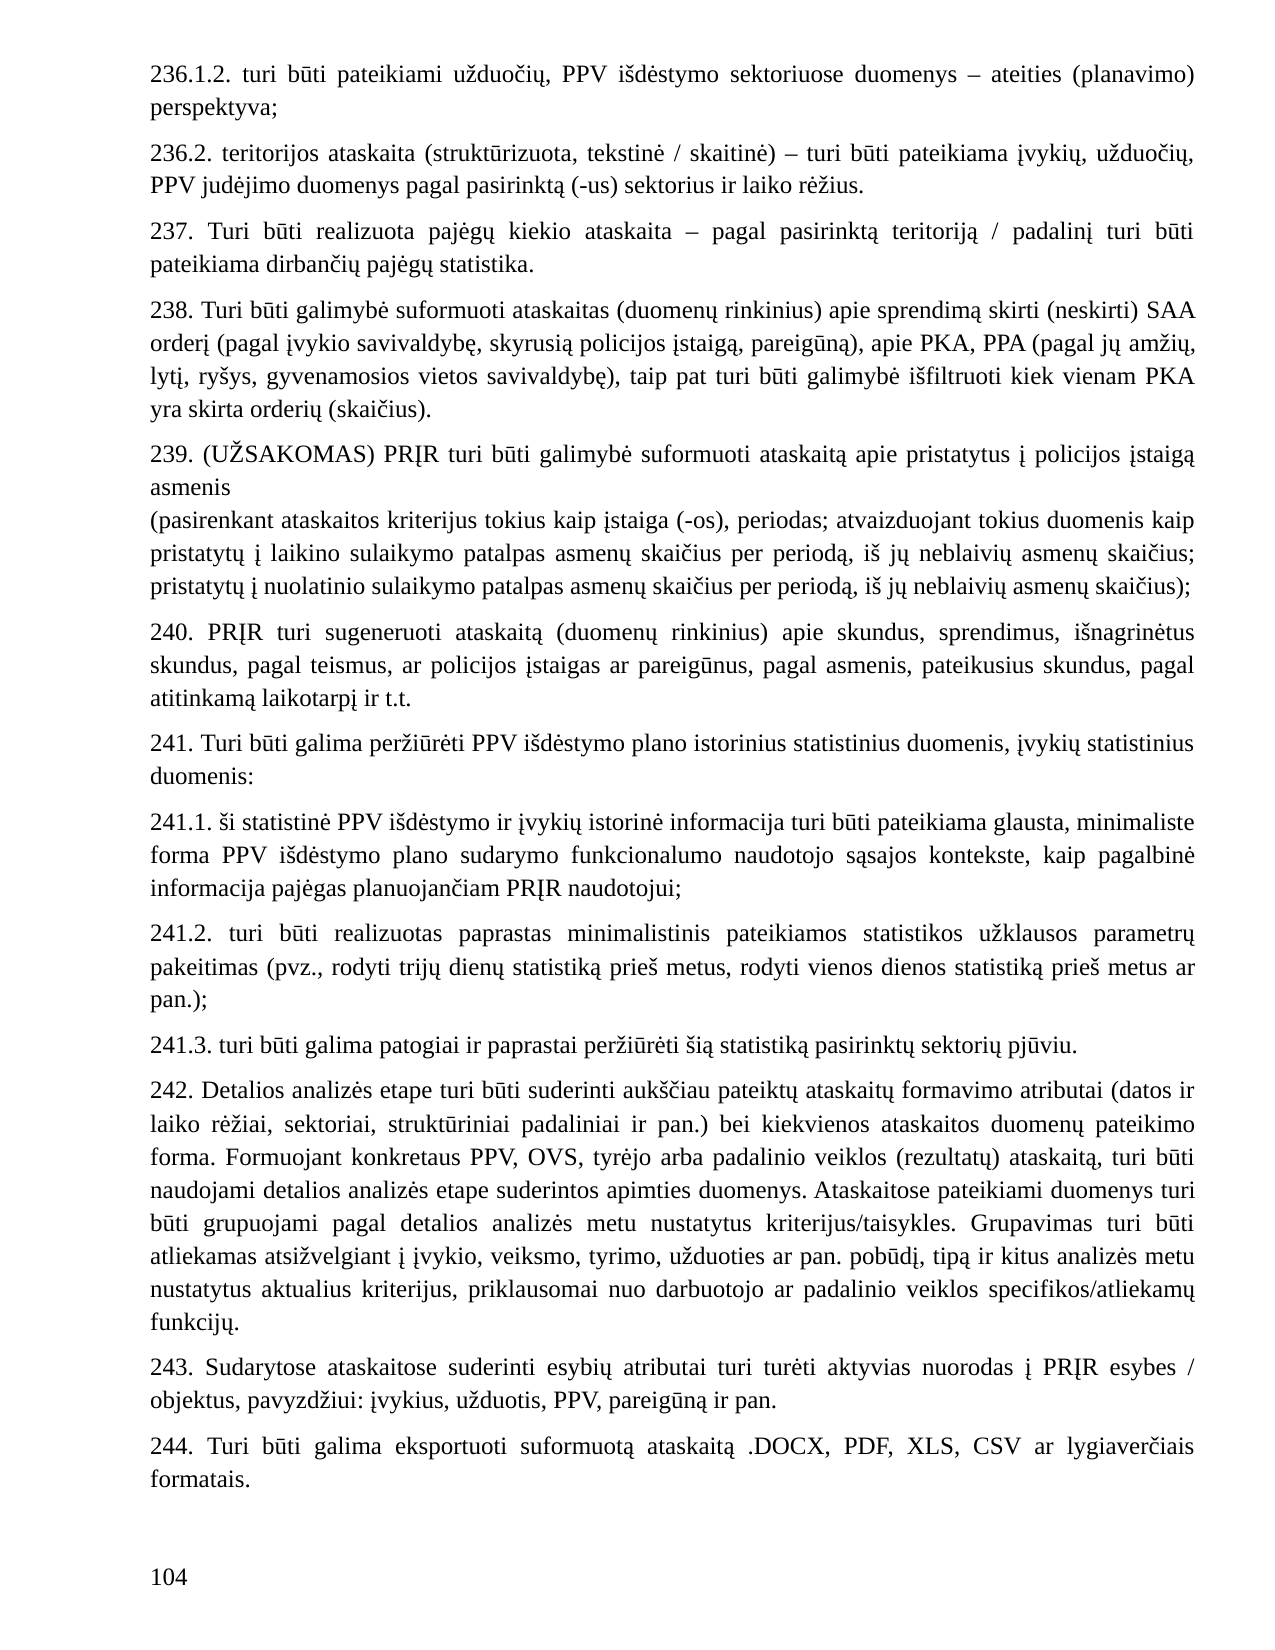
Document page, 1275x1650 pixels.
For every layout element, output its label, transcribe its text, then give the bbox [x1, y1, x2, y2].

text 240. PRĮR turi sugeneruoti ataskaitą (duomenų rinkinius) apie skundus, sprendimus, išnagrinėtus skundus, pagal teismus, ar policijos įstaigas ar pareigūnus, pagal asmenis, pateikusius skundus, pagal atitinkamą laikotarpį ir t.t. [150, 617, 1196, 712]
text 236.1.2. turi būti pateikiami užduočių, PPV išdėstymo sektoriuose duomenys – ateities (planavimo) perspektyva; [150, 59, 1196, 121]
text 243. Sudarytose ataskaitose suderinti esybių atributai turi turėti aktyvias nuorodas į PRĮR esybes / objektus, pavyzdžiui: įvykius, užduotis, PPV, pareigūną ir pan. [150, 1352, 1196, 1414]
text 236.2. teritorijos ataskaita (struktūrizuota, tekstinė / skaitinė) – turi būti pateikiama įvykių, užduočių, PPV judėjimo duomenys pagal pasirinktą (-us) sektorius ir laiko rėžius. [150, 138, 1196, 199]
text 241.2. turi būti realizuotas paprastas minimalistinis pateikiamos statistikos užklausos parametrų pakeitimas (pvz., rodyti trijų dienų statistiką prieš metus, rodyti vienos dienos statistiką prieš metus ar pan.); [150, 918, 1196, 1013]
text 237. Turi būti realizuota pajėgų kiekio ataskaita – pagal pasirinktą teritoriją / padalinį turi būti pateikiama dirbančių pajėgų statistika. [150, 216, 1196, 278]
text 241. Turi būti galima peržiūrėti PPV išdėstymo plano istorinius statistinius duomenis, įvykių statistinius duomenis: [150, 728, 1196, 790]
text 239. (UŽSAKOMAS) PRĮR turi būti galimybė suformuoti ataskaitą apie pristatytus į policijos įstaigą asmenis (pasirenkant ataskaitos kriterijus tokius kaip įstaiga (-os), periodas; atvaizduojant tokius duomenis kaip pristatytų į laikino sulaikymo patalpas asmenų skaičius per periodą, iš jų neblaivių asmenų skaičius; pristatytų į nuolatinio sulaikymo patalpas asmenų skaičius per periodą, iš jų neblaivių asmenų skaičius); [150, 439, 1196, 600]
text 244. Turi būti galima eksportuoti suformuotą ataskaitą .DOCX, PDF, XLS, CSV ar lygiaverčiais formatais. [150, 1431, 1196, 1493]
text 241.3. turi būti galima patogiai ir paprastai peržiūrėti šią statistiką pasirinktų sektorių pjūviu. [150, 1030, 1196, 1059]
text 238. Turi būti galimybė suformuoti ataskaitas (duomenų rinkinius) apie sprendimą skirti (neskirti) SAA orderį (pagal įvykio savivaldybę, skyrusią policijos įstaigą, pareigūną), apie PKA, PPA (pagal jų amžių, lytį, ryšys, gyvenamosios vietos savivaldybę), taip pat turi būti galimybė išfiltruoti kiek vienam PKA yra skirta orderių (skaičius). [150, 295, 1196, 422]
text 242. Detalios analizės etape turi būti suderinti aukščiau pateiktų ataskaitų formavimo atributai (datos ir laiko rėžiai, sektoriai, struktūriniai padaliniai ir pan.) bei kiekvienos ataskaitos duomenų pateikimo forma. Formuojant konkretaus PPV, OVS, tyrėjo arba padalinio veiklos (rezultatų) ataskaitą, turi būti naudojami detalios analizės etape suderintos apimties duomenys. Ataskaitose pateikiami duomenys turi būti grupuojami pagal detalios analizės metu nustatytus kriterijus/taisykles. Grupavimas turi būti atliekamas atsižvelgiant į įvykio, veiksmo, tyrimo, užduoties ar pan. pobūdį, tipą ir kitus analizės metu nustatytus aktualius kriterijus, priklausomai nuo darbuotojo ar padalinio veiklos specifikos/atliekamų funkcijų. [150, 1076, 1196, 1336]
text 241.1. ši statistinė PPV išdėstymo ir įvykių istorinė informacija turi būti pateikiama glausta, minimaliste forma PPV išdėstymo plano sudarymo funkcionalumo naudotojo sąsajos kontekste, kaip pagalbinė informacija pajėgas planuojančiam PRĮR naudotojui; [150, 807, 1196, 902]
